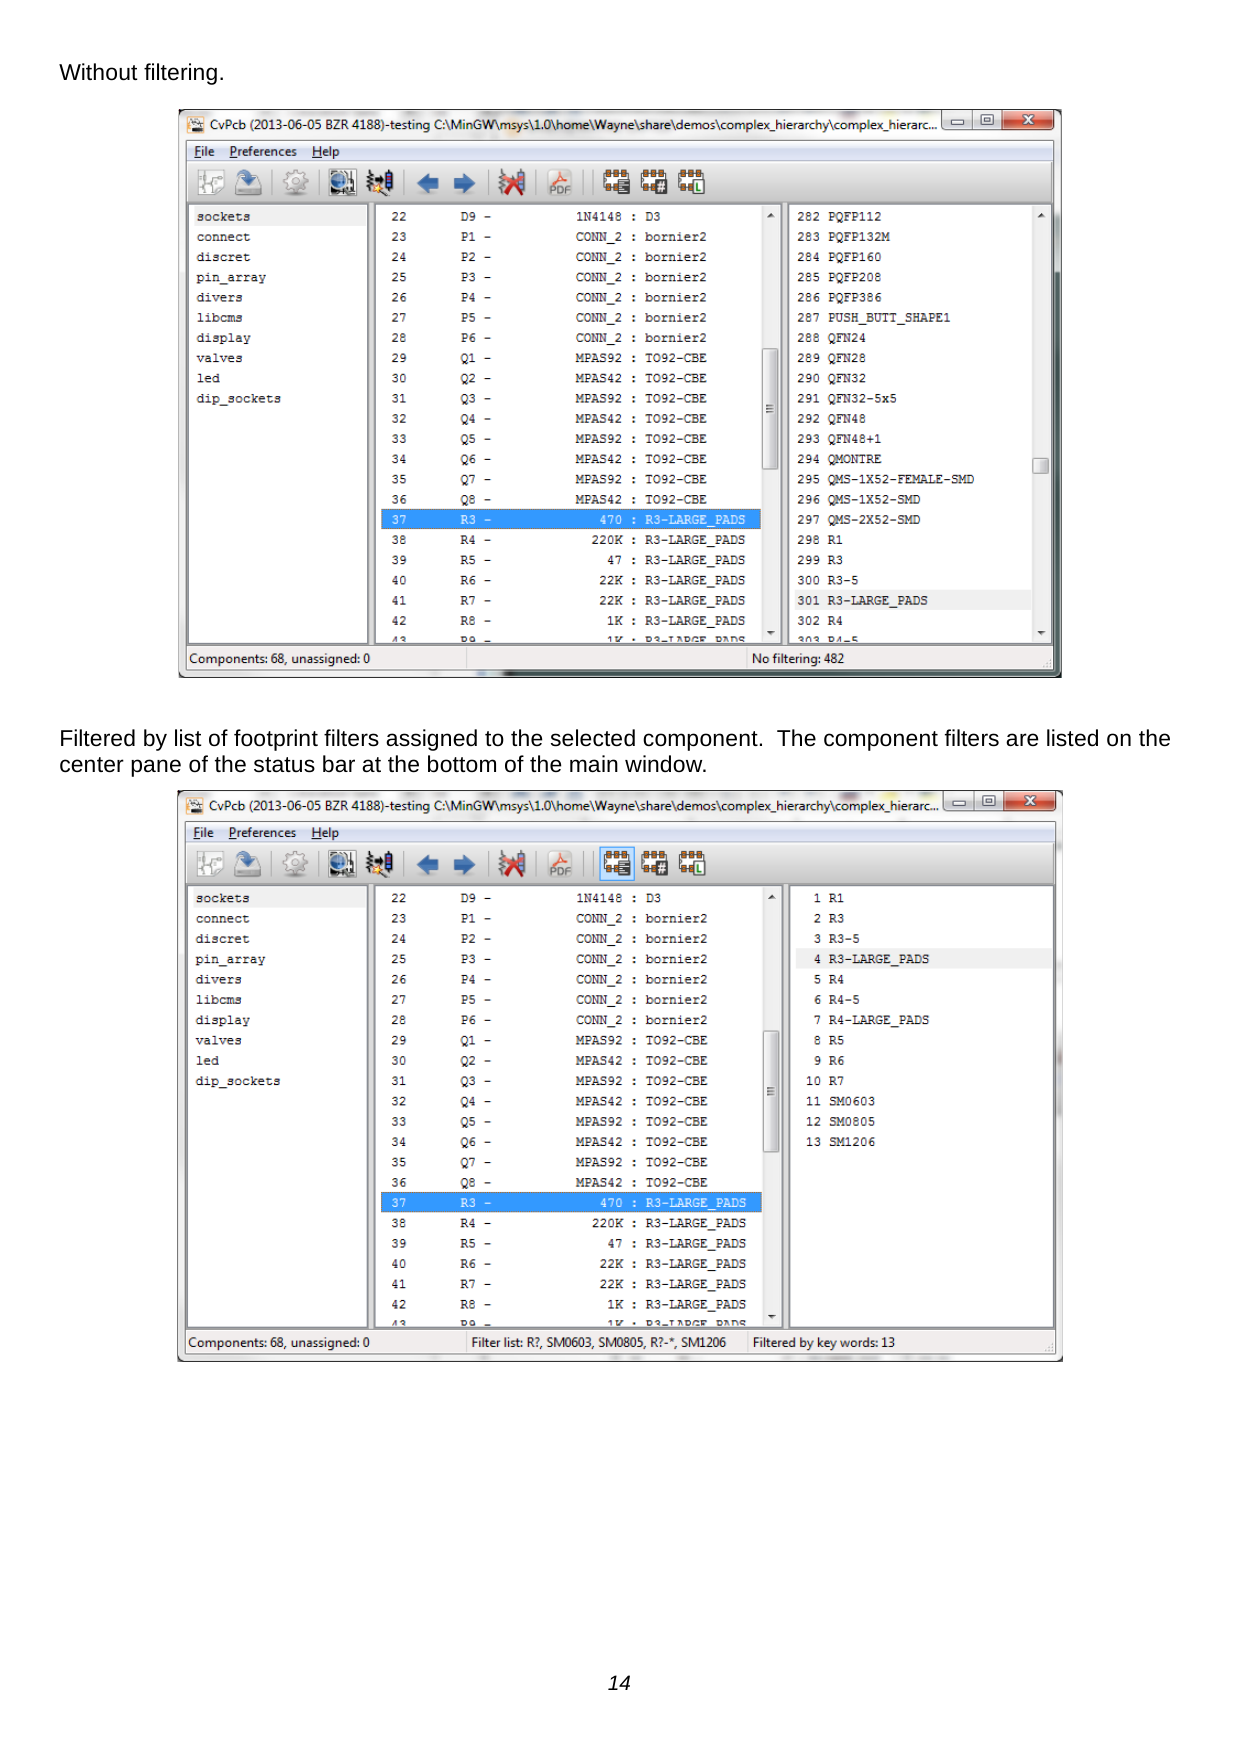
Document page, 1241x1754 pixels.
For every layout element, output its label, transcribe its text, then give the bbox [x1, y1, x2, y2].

picture [178, 109, 1062, 678]
text Without filtering. [59, 59, 1181, 85]
text Filtered by list of footprint filters assigned to the selected component. The component filters are listed on the center pane of the status bar at the bottom of the main window. [59, 726, 1181, 778]
picture [177, 790, 1063, 1362]
